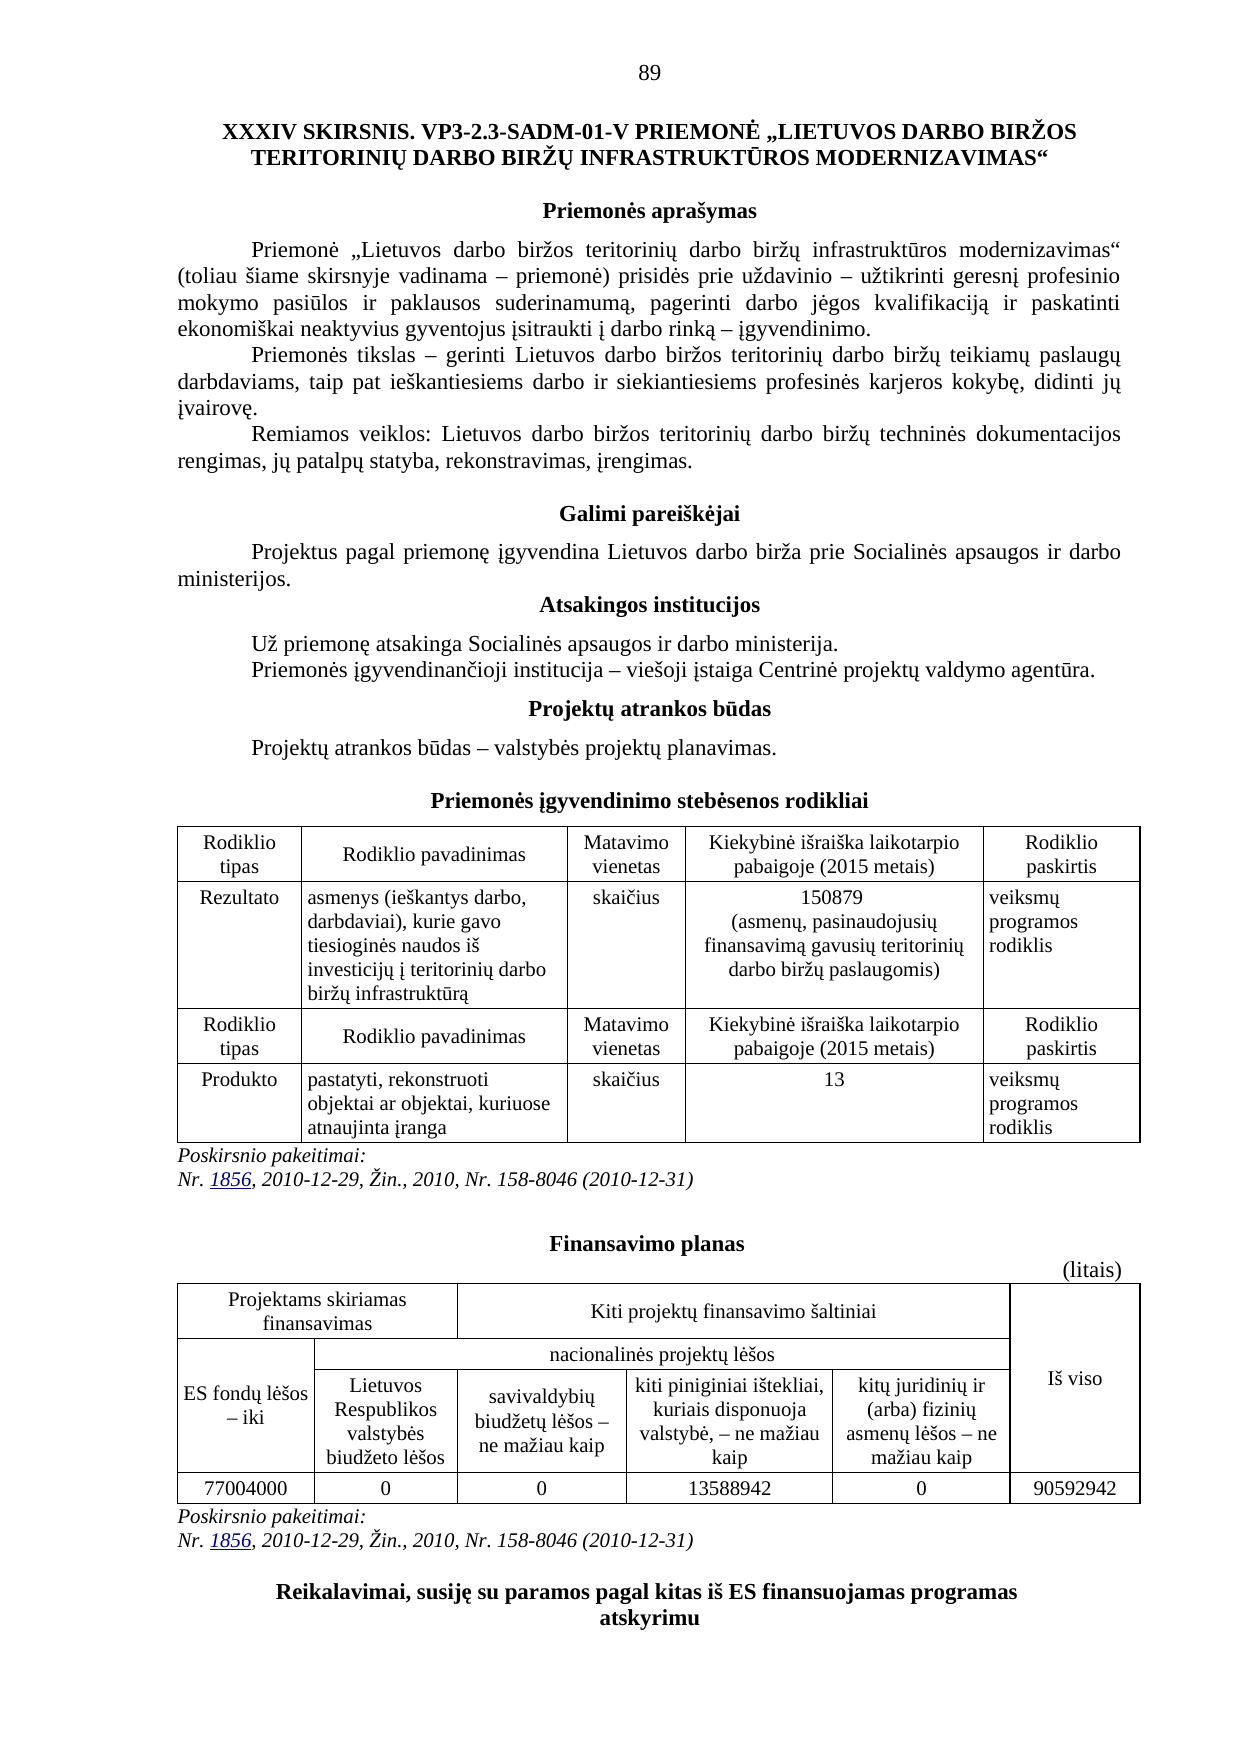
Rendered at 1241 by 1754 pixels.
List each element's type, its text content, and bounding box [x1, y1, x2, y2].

subtitle XXXIV SKIRSNIS. VP3-2.3-SADM-01-V PRIEMONĖ „LIETUVOS DARBO BIRŽOS TERITORINIŲ DARBO BIRŽŲ INFRASTRUKTŪROS MODERNIZAVIMAS“ [177, 118, 1122, 171]
table_cell 0 [458, 1473, 626, 1503]
table_cell skaičius [568, 1064, 685, 1142]
text Priemonė „Lietuvos darbo biržos teritorinių darbo biržų infrastruktūros modernizavimas“ (toliau šiame skirsnyje vadinama – priemonė) prisidės prie uždavinio – užtikrinti geresnį profesinio mokymo pasiūlos ir paklausos suderinamumą, pagerinti darbo jėgos kvalifikaciją ir paskatinti ekonomiškai neaktyvius gyventojus įsitraukti į darbo rinką – įgyvendinimo. [177, 236, 1122, 341]
table_cell 0 [315, 1473, 457, 1503]
table_cell veiksmų programos rodiklis [984, 882, 1139, 1008]
text Poskirsnio pakeitimai: [177, 1504, 1122, 1528]
table_cell kitų juridinių ir (arba) fizinių asmenų lėšos – ne mažiau kaip [833, 1370, 1009, 1472]
text Priemonės įgyvendinančioji institucija – viešoji įstaiga Centrinė projektų valdymo agentūra. [177, 656, 1122, 683]
table_header Rodiklio tipas [178, 827, 301, 881]
table_cell asmenys (ieškantys darbo, darbdaviai), kurie gavo tiesioginės naudos iš investicijų į teritorinių darbo biržų infrastruktūrą [302, 882, 567, 1008]
list (litais) [177, 1256, 1122, 1283]
text Nr. 1856, 2010-12-29, Žin., 2010, Nr. 158-8046 (2010-12-31) [177, 1167, 1122, 1191]
text Priemonės aprašymas [177, 197, 1122, 223]
table_header Rodiklio paskirtis [984, 827, 1139, 881]
text Poskirsnio pakeitimai: [177, 1143, 1122, 1167]
table_cell Produkto [178, 1064, 301, 1142]
text Už priemonę atsakinga Socialinės apsaugos ir darbo ministerija. [177, 630, 1122, 656]
text Reikalavimai, susiję su paramos pagal kitas iš ES finansuojamas programas atskyrimu [177, 1578, 1122, 1631]
text Nr. 1856, 2010-12-29, Žin., 2010, Nr. 158-8046 (2010-12-31) [177, 1528, 1122, 1552]
table_header Matavimo vienetas [568, 827, 685, 881]
table_cell 150879 (asmenų, pasinaudojusių finansavimą gavusių teritorinių darbo biržų paslaugomis) [686, 882, 983, 1008]
table_cell Lietuvos Respublikos valstybės biudžeto lėšos [315, 1370, 457, 1472]
table_cell 77004000 [178, 1473, 314, 1503]
table_cell nacionalinės projektų lėšos [315, 1339, 1009, 1368]
table_cell ES fondų lėšos – iki [178, 1339, 314, 1472]
text Galimi pareiškėjai [177, 499, 1122, 526]
table_cell Matavimo vienetas [568, 1009, 685, 1063]
table_cell 13588942 [627, 1473, 832, 1503]
table_cell skaičius [568, 882, 685, 1008]
table_cell Rodiklio tipas [178, 1009, 301, 1063]
table_cell kiti piniginiai ištek­liai, kuriais dispo­nuoja valstybė, – ne mažiau kaip [627, 1370, 832, 1472]
table_cell savivaldybių biudžetų lėšos – ne mažiau kaip [458, 1370, 626, 1472]
text Projektų atrankos būdas – valstybės projektų planavimas. [177, 734, 1122, 760]
table_cell Rodiklio pavadinimas [302, 1009, 567, 1063]
table_cell 0 [833, 1473, 1009, 1503]
table_cell Kiekybinė išraiška laikotarpio pabaigoje (2015 metais) [686, 1009, 983, 1063]
text Remiamos veiklos: Lietuvos darbo biržos teritorinių darbo biržų techninės dokumentacijos rengimas, jų patalpų statyba, rekonstravimas, įrengimas. [177, 421, 1122, 473]
table_header Kiekybinė išraiška laikotarpio pabaigoje (2015 metais) [686, 827, 983, 881]
text Finansavimo planas [177, 1230, 1122, 1256]
text Projektus pagal priemonę įgyvendina Lietuvos darbo birža prie Socialinės apsaugos ir darbo ministerijos. [177, 538, 1122, 591]
table_header Kiti projektų finansavimo šaltiniai [458, 1284, 1009, 1338]
table_cell veiksmų programos rodiklis [984, 1064, 1139, 1142]
table_cell pastatyti, rekonstruoti objektai ar objektai, kuriuose atnaujinta įranga [302, 1064, 567, 1142]
table_header Projektams skiriamas finansavimas [178, 1284, 457, 1338]
text Projektų atrankos būdas [177, 695, 1122, 722]
text Atsakingos institucijos [177, 591, 1122, 617]
table_cell Rezultato [178, 882, 301, 1008]
table_cell Rodiklio paskirtis [984, 1009, 1139, 1063]
table_cell 13 [686, 1064, 983, 1142]
table_header Iš viso [1011, 1284, 1139, 1472]
table_cell 90592942 [1011, 1473, 1139, 1503]
text Priemonės įgyvendinimo stebėsenos rodikliai [177, 787, 1122, 813]
table_header Rodiklio pavadinimas [302, 827, 567, 881]
text Priemonės tikslas – gerinti Lietuvos darbo biržos teritorinių darbo biržų teikiamų paslaugų darbdaviams, taip pat ieškantiesiems darbo ir siekiantiesiems profesinės karjeros kokybę, didinti jų įvairovę. [177, 341, 1122, 421]
